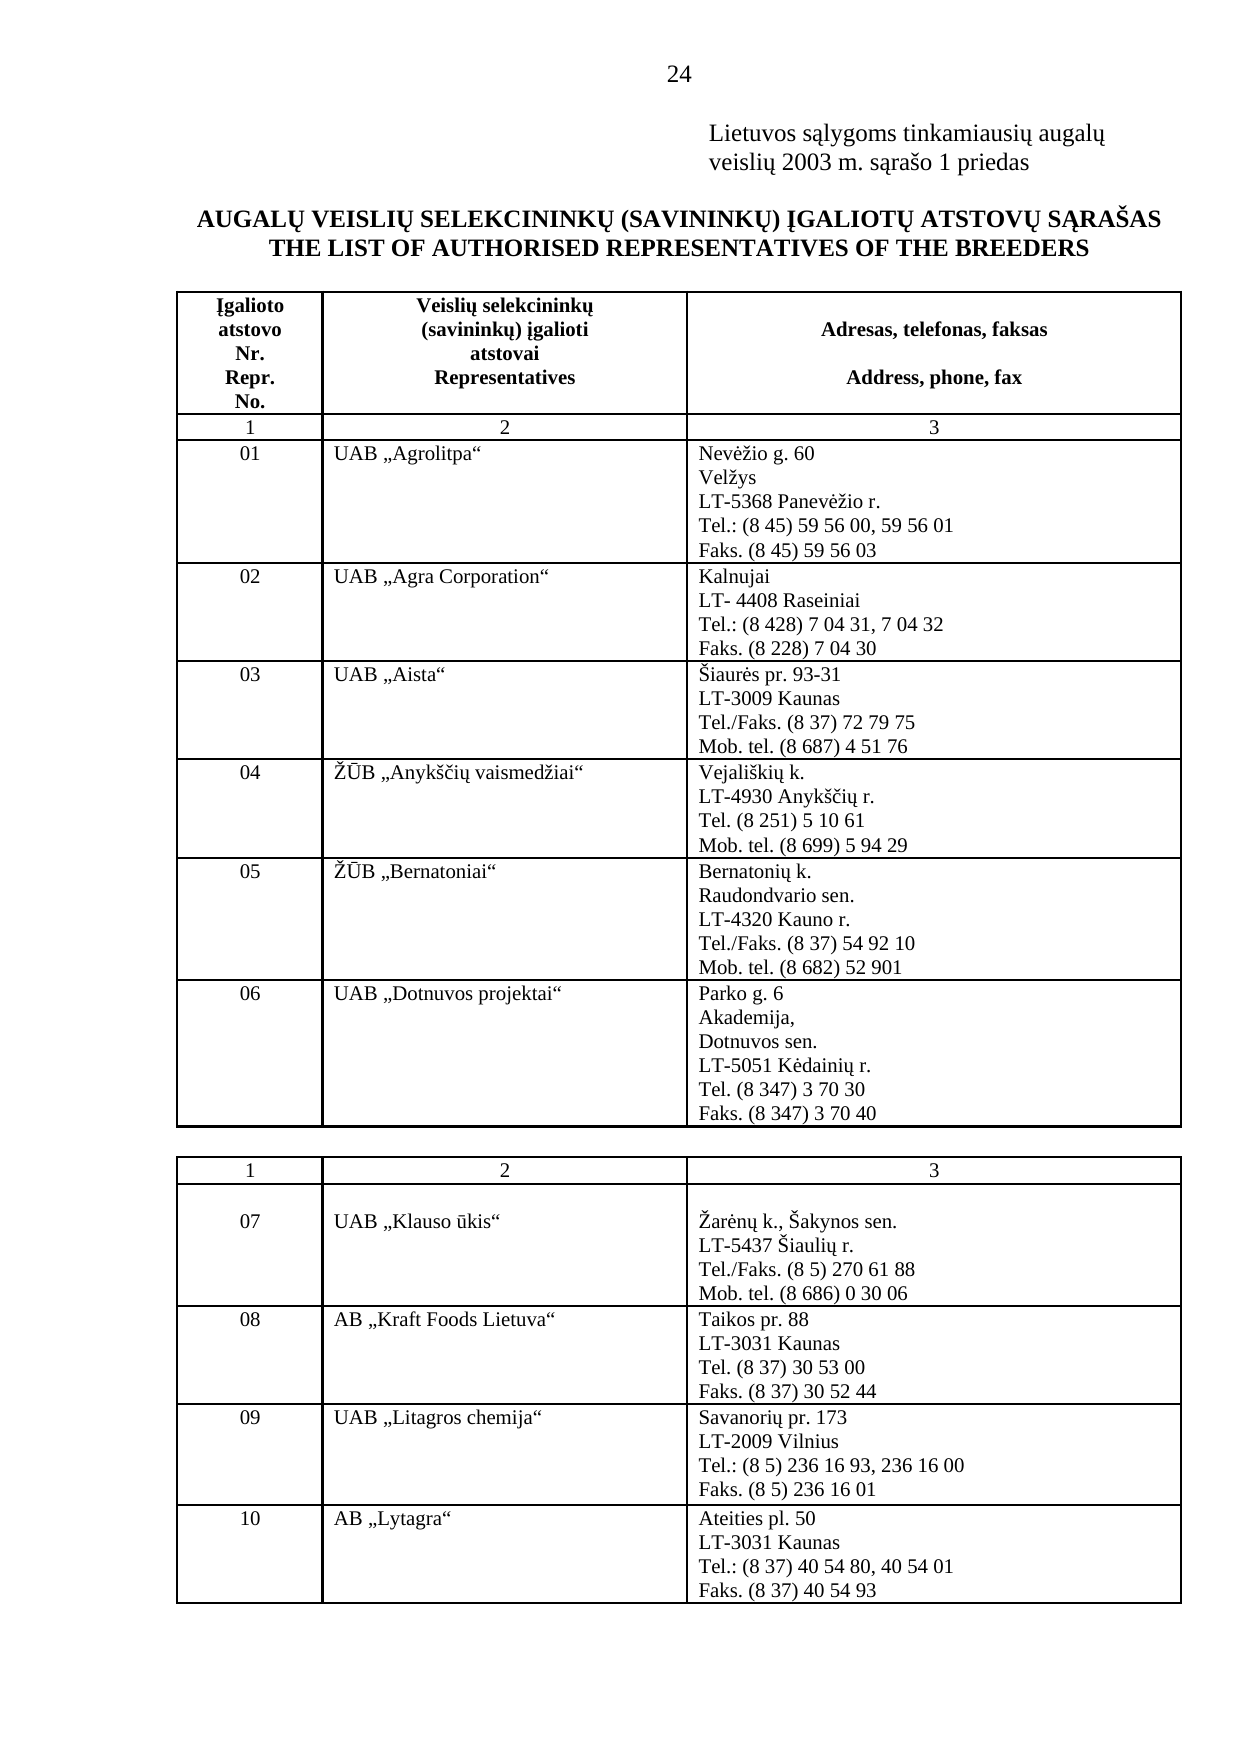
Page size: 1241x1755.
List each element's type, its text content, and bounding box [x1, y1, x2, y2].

table_cell 07 [178, 1185, 321, 1305]
table_cell 04 [178, 760, 321, 857]
table_cell 08 [178, 1307, 321, 1403]
table_cell AB „Lytagra“ [324, 1506, 686, 1602]
table_header 2 [324, 1158, 686, 1182]
table_header Įgalioto atstovo Nr. Repr. No. [178, 293, 321, 413]
table_cell Kalnujai LT- 4408 Raseiniai Tel.: (8 428) 7 04 31, 7 04 32 Faks. (8 228) 7 04 30 [688, 564, 1180, 660]
table_cell 3 [688, 415, 1180, 439]
table_cell Nevėžio g. 60 Velžys LT-5368 Panevėžio r. Tel.: (8 45) 59 56 00, 59 56 01 Faks. (8 45) 59 56 03 [688, 441, 1180, 562]
table_cell UAB „Agrolitpa“ [324, 441, 686, 562]
table_cell UAB „Dotnuvos projektai“ [324, 981, 686, 1125]
text AUGALŲ VEISLIŲ SELEKCININKŲ (SAVININKŲ) ĮGALIOTŲ ATSTOVŲ SĄRAŠAS THE LIST OF AUTHORISED REPRESENTATIVES OF THE BREEDERS [177, 204, 1181, 262]
table_cell UAB „Klauso ūkis“ [324, 1185, 686, 1305]
table_cell 2 [324, 415, 686, 439]
table_cell UAB „Agra Corporation“ [324, 564, 686, 660]
table_header 1 [178, 1158, 321, 1182]
text Lietuvos sąlygoms tinkamiausių augalų [177, 118, 1192, 147]
table_cell 01 [178, 441, 321, 562]
text veislių 2003 m. sąrašo 1 priedas [177, 147, 1181, 176]
table_cell 1 [178, 415, 321, 439]
table_cell Parko g. 6 Akademija, Dotnuvos sen. LT-5051 Kėdainių r. Tel. (8 347) 3 70 30 Faks. (8 347) 3 70 40 [688, 981, 1180, 1125]
table_cell Žarėnų k., Šakynos sen. LT-5437 Šiaulių r. Tel./Faks. (8 5) 270 61 88 Mob. tel. (8 686) 0 30 06 [688, 1185, 1180, 1305]
table_cell Savanorių pr. 173 LT-2009 Vilnius Tel.: (8 5) 236 16 93, 236 16 00 Faks. (8 5) 236 16 01 [688, 1405, 1180, 1504]
table_cell ŽŪB „Anykščių vaismedžiai“ [324, 760, 686, 857]
table_cell 03 [178, 662, 321, 758]
table_header Veislių selekcininkų (savininkų) įgalioti atstovai Representatives [324, 293, 686, 413]
table_cell UAB „Aista“ [324, 662, 686, 758]
table_cell 06 [178, 981, 321, 1125]
table_header 3 [688, 1158, 1180, 1182]
table_cell UAB „Litagros chemija“ [324, 1405, 686, 1504]
table_cell 02 [178, 564, 321, 660]
table_cell Vejališkių k. LT-4930 Anykščių r. Tel. (8 251) 5 10 61 Mob. tel. (8 699) 5 94 29 [688, 760, 1180, 857]
table_cell 05 [178, 859, 321, 979]
table_cell Ateities pl. 50 LT-3031 Kaunas Tel.: (8 37) 40 54 80, 40 54 01 Faks. (8 37) 40 54 93 [688, 1506, 1180, 1602]
table_cell Bernatonių k. Raudondvario sen. LT-4320 Kauno r. Tel./Faks. (8 37) 54 92 10 Mob. tel. (8 682) 52 901 [688, 859, 1180, 979]
table_cell Taikos pr. 88 LT-3031 Kaunas Tel. (8 37) 30 53 00 Faks. (8 37) 30 52 44 [688, 1307, 1180, 1403]
table_cell Šiaurės pr. 93-31 LT-3009 Kaunas Tel./Faks. (8 37) 72 79 75 Mob. tel. (8 687) 4 51 76 [688, 662, 1180, 758]
table_cell 10 [178, 1506, 321, 1602]
table_cell ŽŪB „Bernatoniai“ [324, 859, 686, 979]
table_header Adresas, telefonas, faksas Address, phone, fax [688, 293, 1180, 413]
table_cell AB „Kraft Foods Lietuva“ [324, 1307, 686, 1403]
table_cell 09 [178, 1405, 321, 1504]
